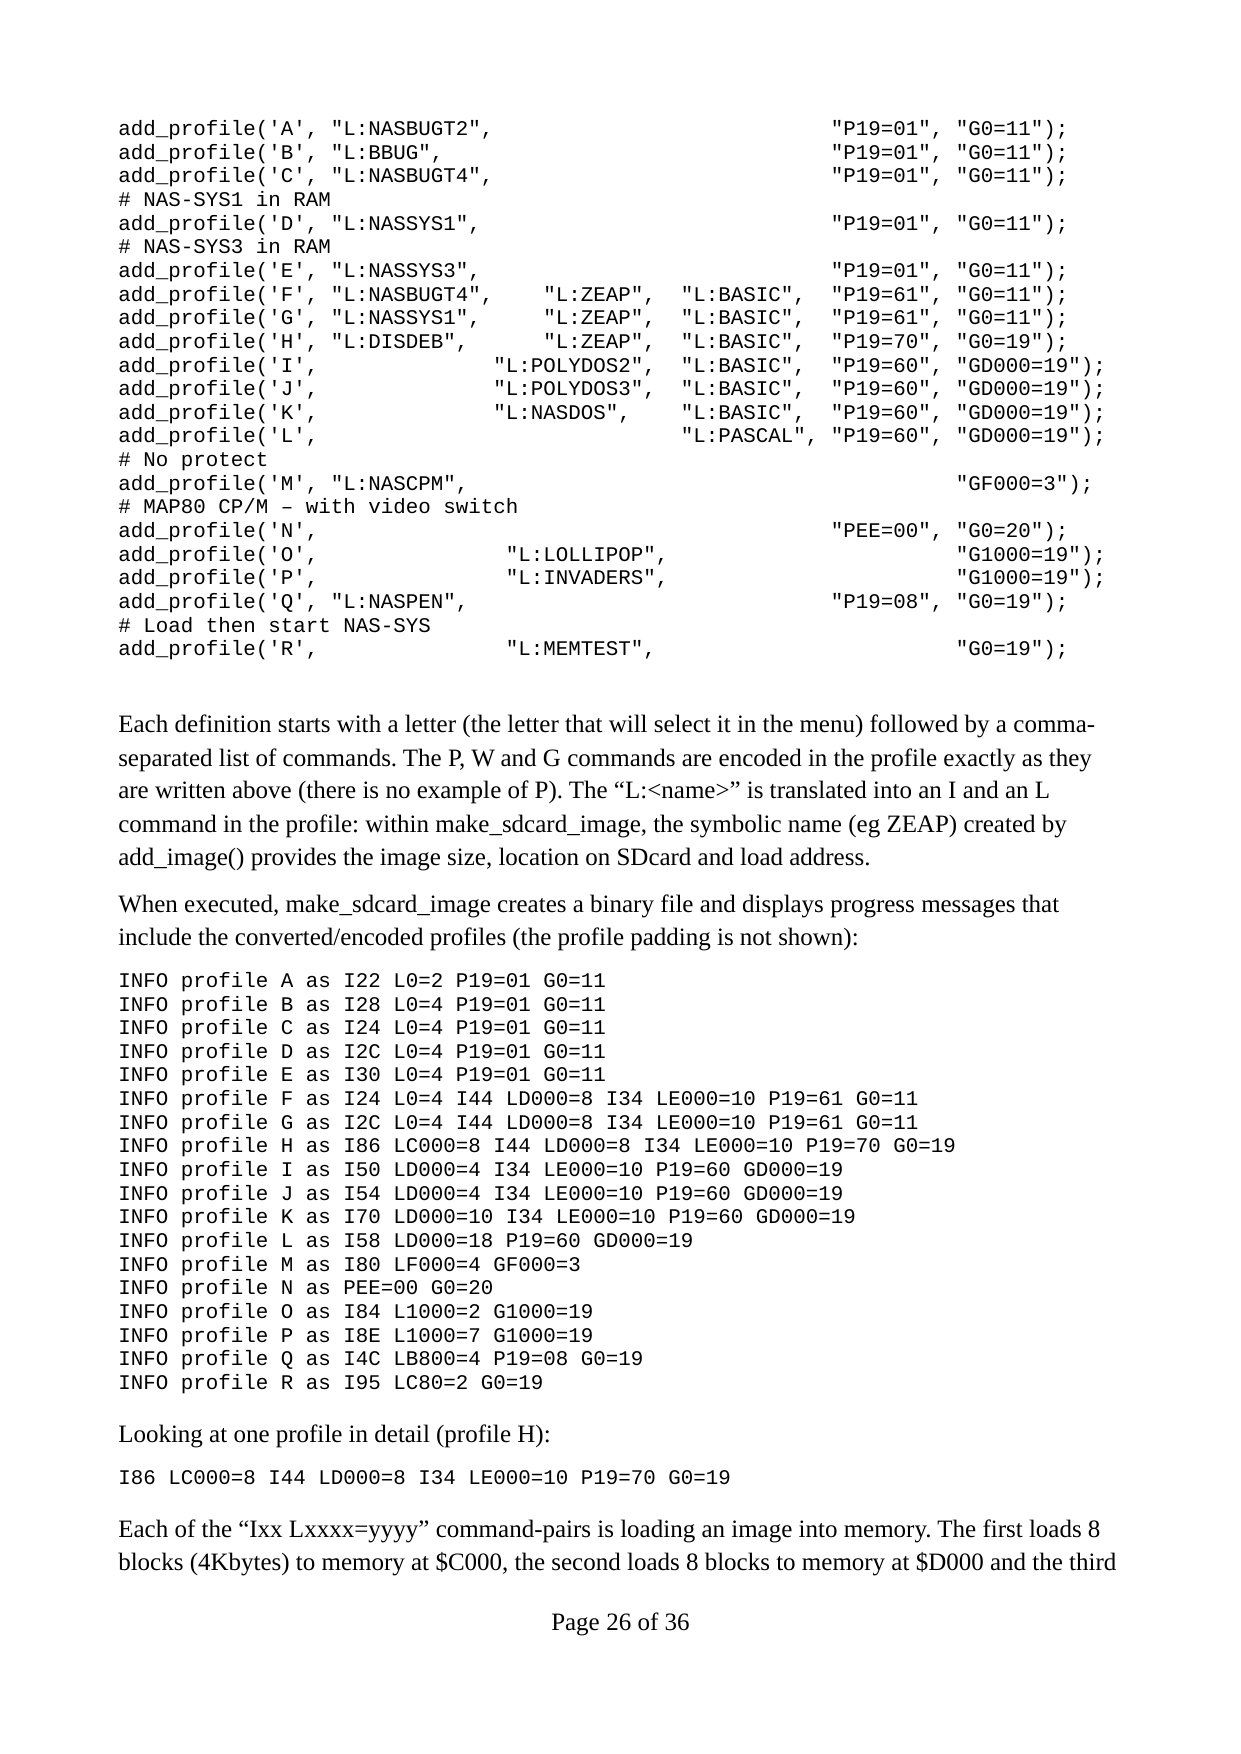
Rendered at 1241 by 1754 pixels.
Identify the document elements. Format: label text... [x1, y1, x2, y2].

text add_profile('J', "L:POLYDOS3", "L:BASIC", "P19=60", "GD000=19"); [118, 378, 1122, 402]
text add_profile('D', "L:NASSYS1", "P19=01", "G0=11"); [118, 213, 1122, 236]
text # MAP80 CP/M – with video switch [118, 496, 1122, 520]
text add_profile('P', "L:INVADERS", "G1000=19"); [118, 567, 1122, 591]
text # NAS-SYS3 in RAM [118, 236, 1122, 260]
text add_profile('Q', "L:NASPEN", "P19=08", "G0=19"); [118, 591, 1122, 615]
text add_profile('M', "L:NASCPM", "GF000=3"); [118, 473, 1122, 496]
text add_profile('N', "PEE=00", "G0=20"); [118, 520, 1122, 544]
text add_profile('C', "L:NASBUGT4", "P19=01", "G0=11"); [118, 165, 1122, 189]
text # No protect [118, 449, 1122, 473]
text When executed, make_sdcard_image creates a binary file and displays progress messages that include the converted/encoded profiles (the profile padding is not shown): [118, 889, 1122, 951]
text add_profile('E', "L:NASSYS3", "P19=01", "G0=11"); [118, 260, 1122, 284]
text Each definition starts with a letter (the letter that will select it in the menu) followed by a comma-separated list of commands. The P, W and G commands are encoded in the profile exactly as they are written above (there is no example of P). The “L:<name>” is translated into an I and an L command in the profile: within make_sdcard_image, the symbolic name (eg ZEAP) created by add_image() provides the image size, location on SDcard and load address. [118, 709, 1122, 870]
text I86 LC000=8 I44 LD000=8 I34 LE000=10 P19=70 G0=19 [118, 1467, 1122, 1490]
text add_profile('I', "L:POLYDOS2", "L:BASIC", "P19=60", "GD000=19"); [118, 354, 1122, 378]
text INFO profile A as I22 L0=2 P19=01 G0=11 INFO profile B as I28 L0=4 P19=01 G0=11 INFO profile C as I24 L0=4 P19=01 G0=11 INFO profile D as I2C L0=4 P19=01 G0=11 INFO profile E as I30 L0=4 P19=01 G0=11 INFO profile F as I24 L0=4 I44 LD000=8 I34 LE000=10 P19=61 G0=11 INFO profile G as I2C L0=4 I44 LD000=8 I34 LE000=10 P19=61 G0=11 INFO profile H as I86 LC000=8 I44 LD000=8 I34 LE000=10 P19=70 G0=19 INFO profile I as I50 LD000=4 I34 LE000=10 P19=60 GD000=19 INFO profile J as I54 LD000=4 I34 LE000=10 P19=60 GD000=19 INFO profile K as I70 LD000=10 I34 LE000=10 P19=60 GD000=19 INFO profile L as I58 LD000=18 P19=60 GD000=19 INFO profile M as I80 LF000=4 GF000=3 INFO profile N as PEE=00 G0=20 INFO profile O as I84 L1000=2 G1000=19 INFO profile P as I8E L1000=7 G1000=19 INFO profile Q as I4C LB800=4 P19=08 G0=19 INFO profile R as I95 LC80=2 G0=19 [118, 970, 1122, 1419]
text add_profile('H', "L:DISDEB", "L:ZEAP", "L:BASIC", "P19=70", "G0=19"); [118, 331, 1122, 354]
text Each of the “Ixx Lxxxx=yyyy” command-pairs is loading an image into memory. The first loads 8 blocks (4Kbytes) to memory at $C000, the second loads 8 blocks to memory at $D000 and the third [118, 1514, 1122, 1576]
text add_profile('A', "L:NASBUGT2", "P19=01", "G0=11"); [118, 118, 1122, 142]
text # NAS-SYS1 in RAM [118, 189, 1122, 213]
text add_profile('F', "L:NASBUGT4", "L:ZEAP", "L:BASIC", "P19=61", "G0=11"); [118, 284, 1122, 307]
text add_profile('G', "L:NASSYS1", "L:ZEAP", "L:BASIC", "P19=61", "G0=11"); [118, 307, 1122, 331]
text # Load then start NAS-SYS [118, 615, 1122, 638]
text add_profile('O', "L:LOLLIPOP", "G1000=19"); [118, 544, 1122, 567]
text Looking at one profile in detail (profile H): [118, 1419, 1122, 1448]
text add_profile('L', "L:PASCAL", "P19=60", "GD000=19"); [118, 426, 1122, 449]
text add_profile('R', "L:MEMTEST", "G0=19"); [118, 638, 1122, 662]
text add_profile('B', "L:BBUG", "P19=01", "G0=11"); [118, 142, 1122, 165]
text add_profile('K', "L:NASDOS", "L:BASIC", "P19=60", "GD000=19"); [118, 402, 1122, 426]
